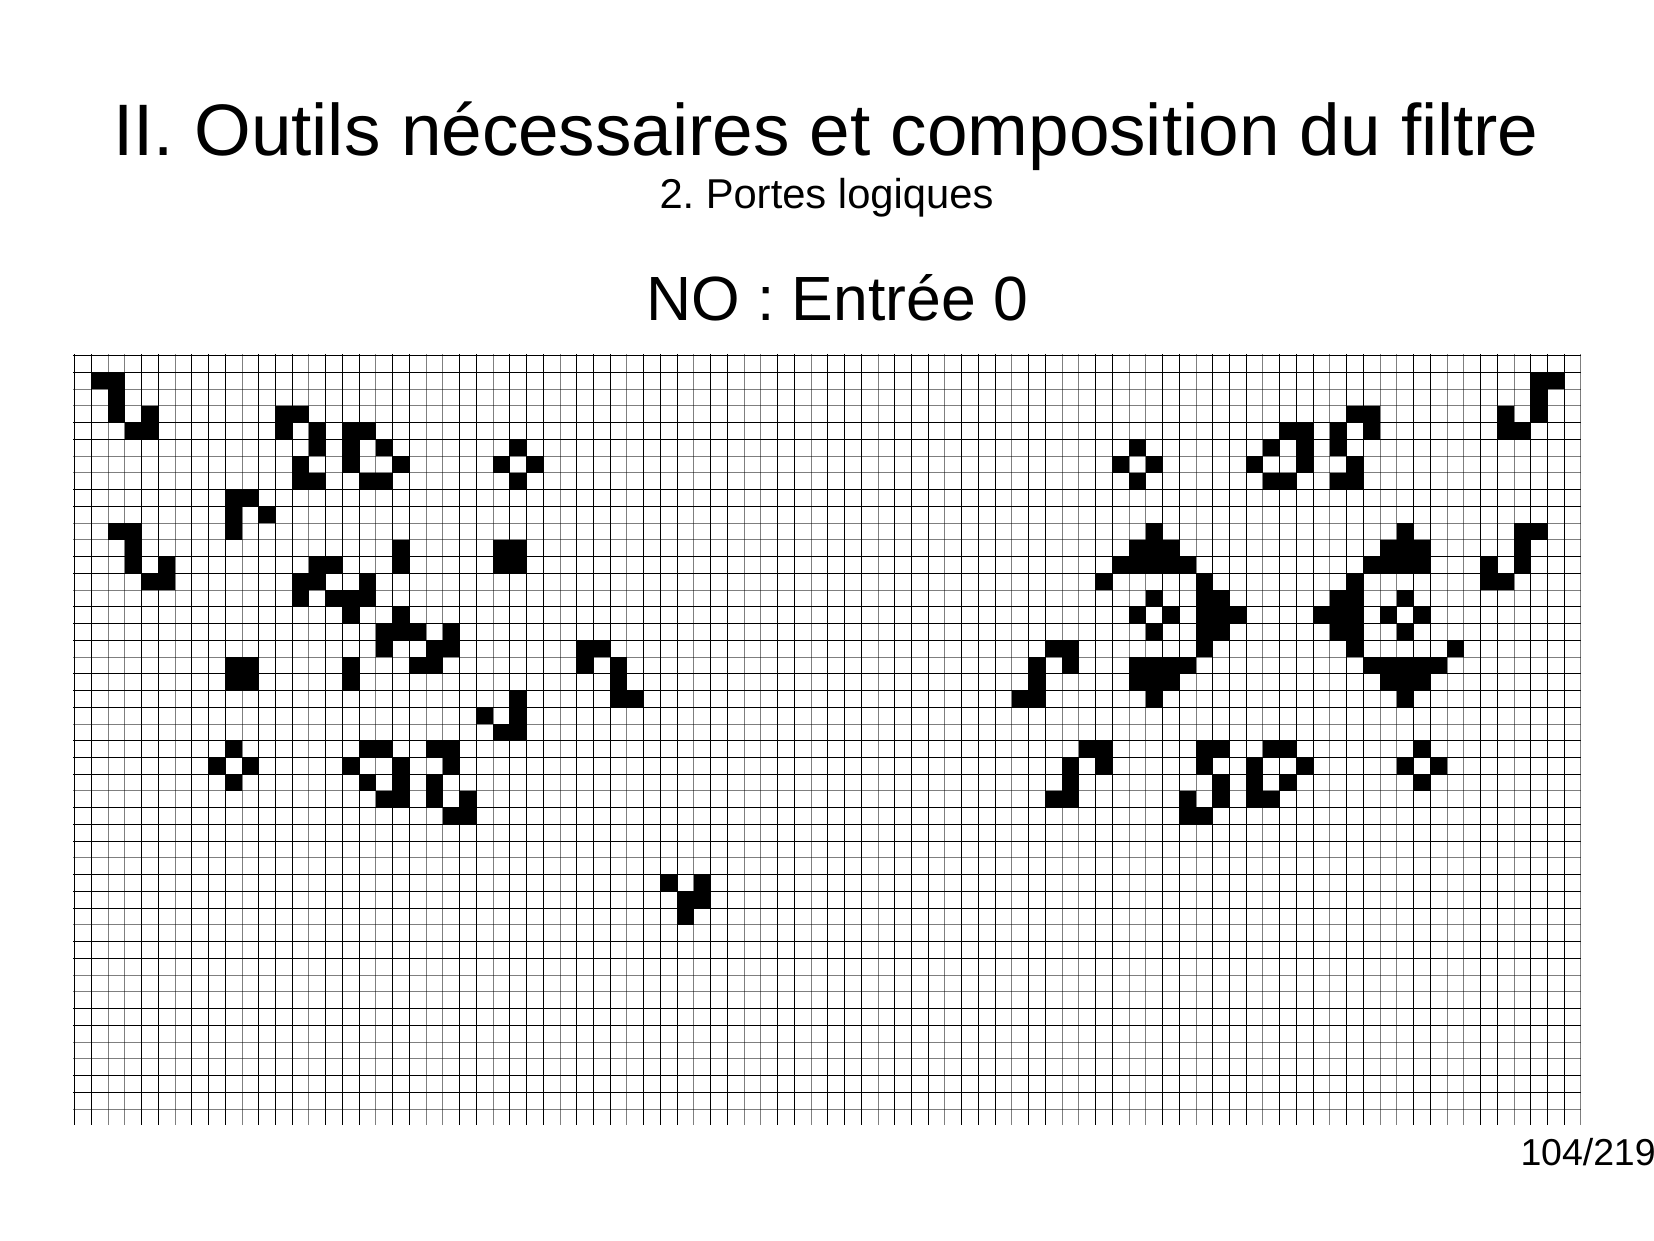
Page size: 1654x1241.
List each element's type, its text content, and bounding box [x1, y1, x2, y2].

text_box NO : Entrée 0 [631, 256, 1044, 342]
title II. Outils nécessaires et composition du filtre 2. Portes logiques [82, 49, 1571, 257]
picture [73, 354, 1581, 1125]
text_box <number>/219 [1505, 1124, 1654, 1182]
